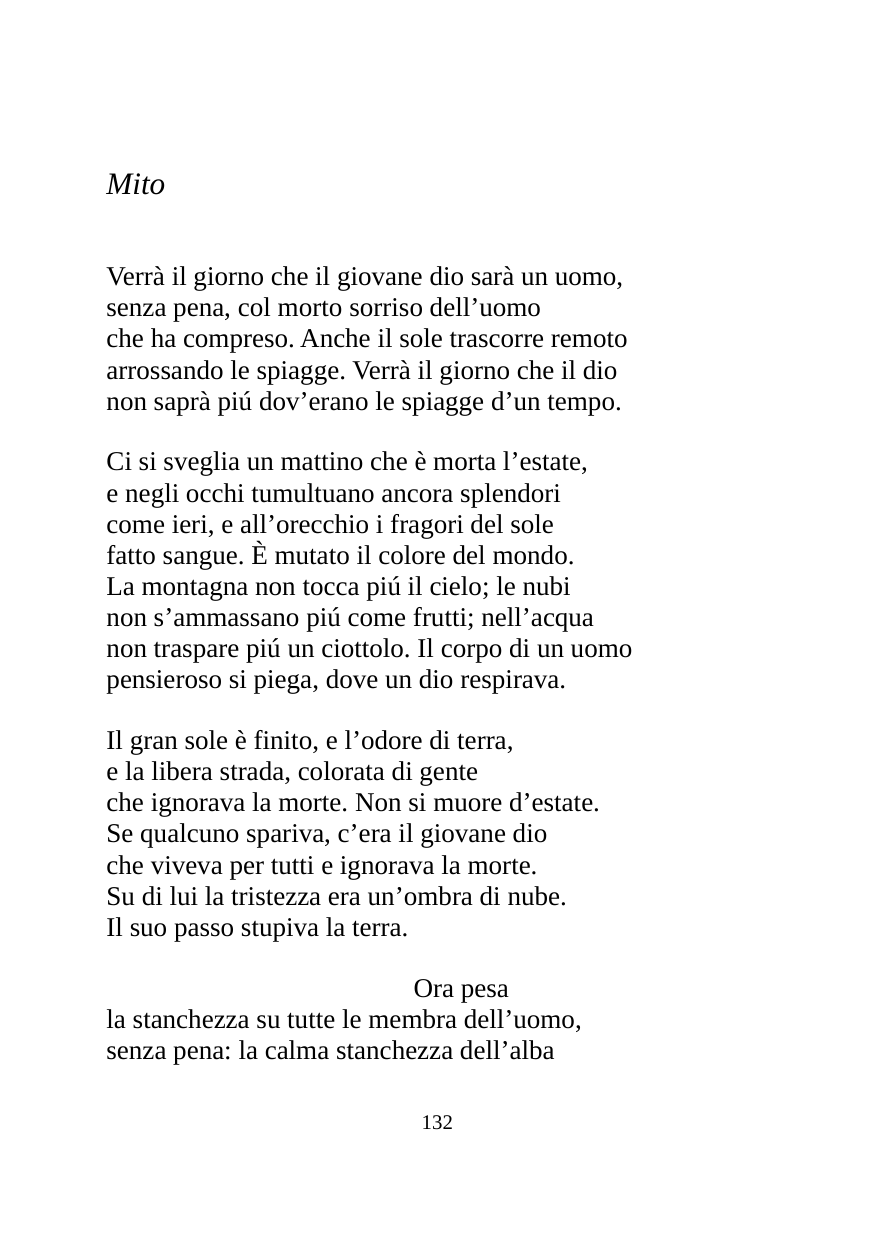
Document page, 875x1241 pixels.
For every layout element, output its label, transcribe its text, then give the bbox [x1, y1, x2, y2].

text Ora pesa la stanchezza su tutte le membra dell’uomo, senza pena: la calma stanchezza dell’alba [106, 972, 768, 1065]
text Il gran sole è finito, e l’odore di terra, e la libera strada, colorata di gente che ignorava la morte. Non si muore d’estate. Se qualcuno spariva, c’era il giovane dio che viveva per tutti e ignorava la morte. Su di lui la tristezza era un’ombra di nube. Il suo passo stupiva la terra. [106, 724, 768, 942]
text Verrà il giorno che il giovane dio sarà un uomo, senza pena, col morto sorriso dell’uomo che ha compreso. Anche il sole trascorre remoto arrossando le spiagge. Verrà il giorno che il dio non saprà piú dov’erano le spiagge d’un tempo. [106, 260, 768, 416]
subtitle Mito [106, 165, 768, 201]
text Ci si sveglia un mattino che è morta l’estate, e negli occhi tumultuano ancora splendori come ieri, e all’orecchio i fragori del sole fatto sangue. È mutato il colore del mondo. La montagna non tocca piú il cielo; le nubi non s’ammassano piú come frutti; nell’acqua non traspare piú un ciottolo. Il corpo di un uomo pensieroso si piega, dove un dio respirava. [106, 446, 768, 695]
